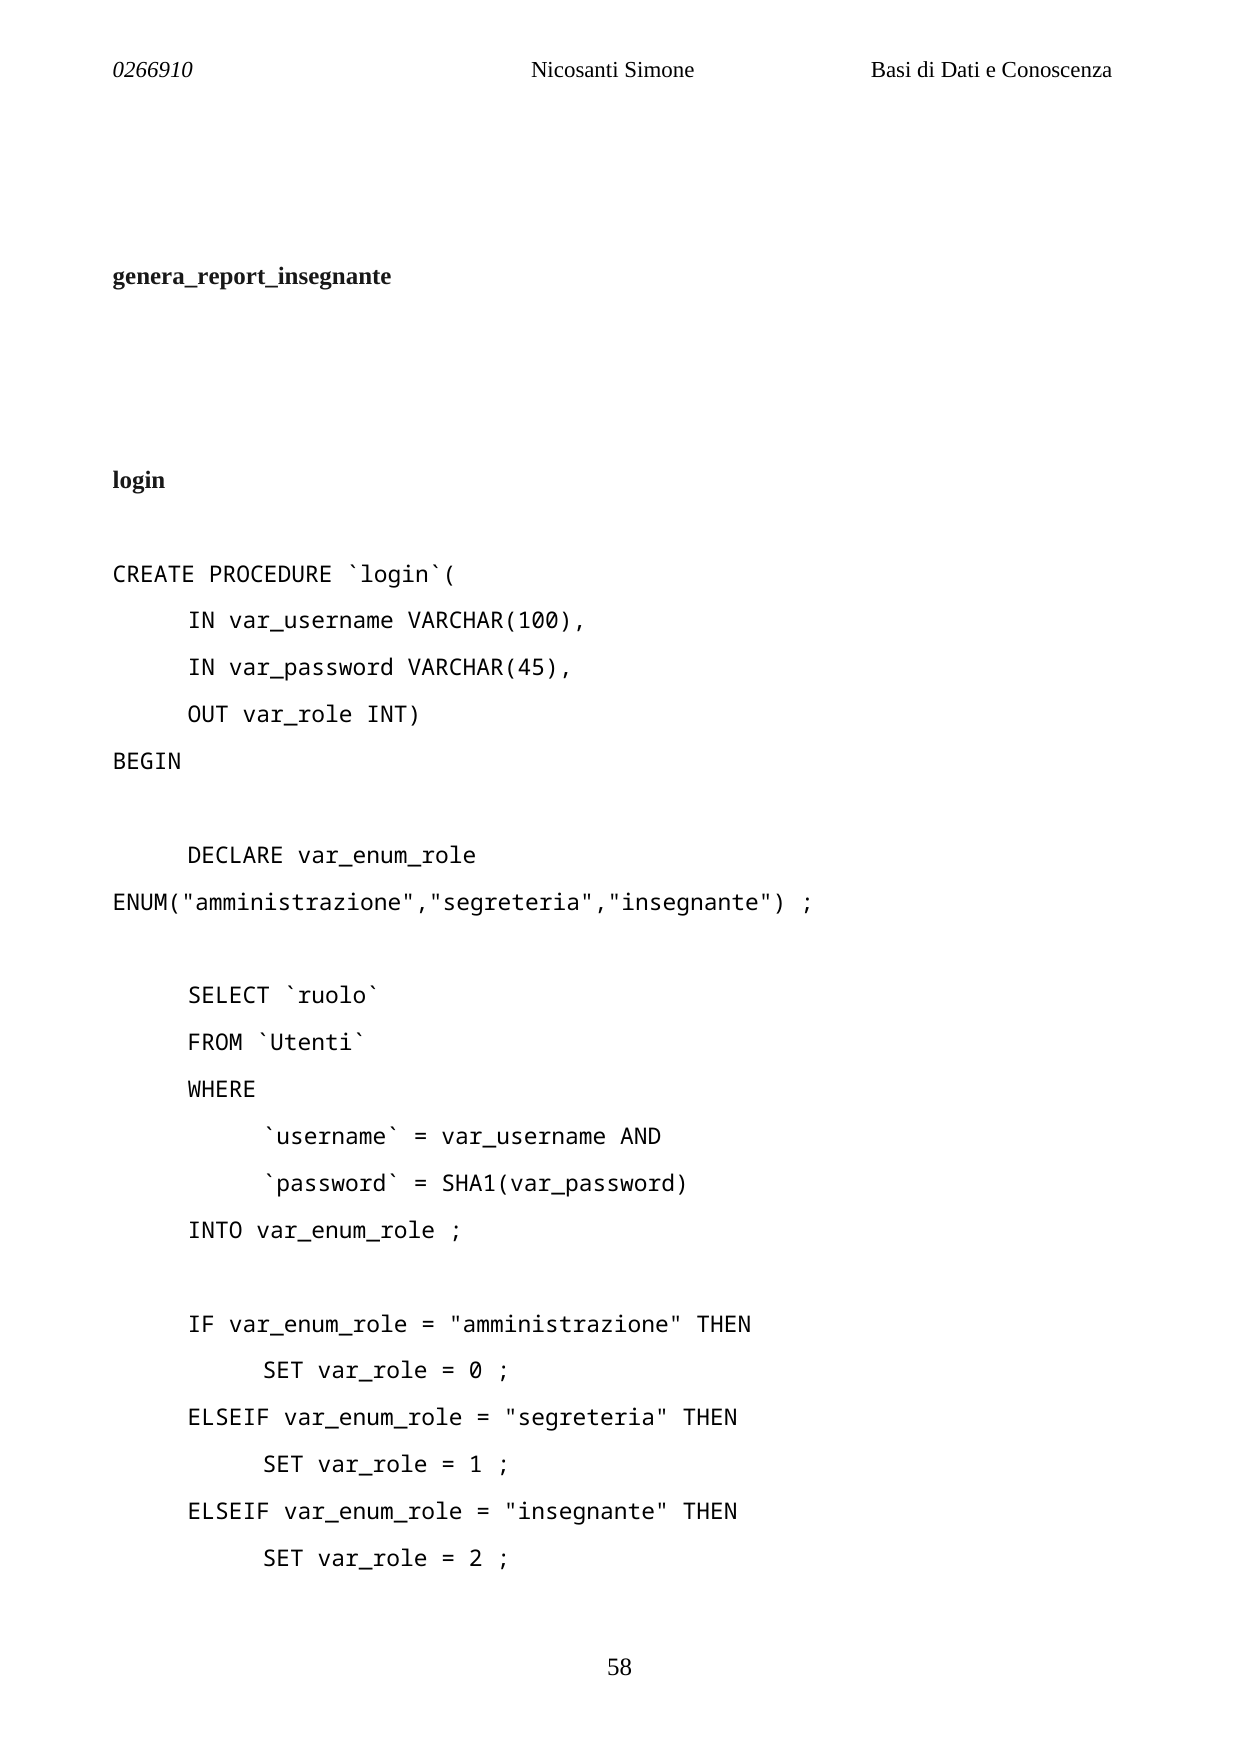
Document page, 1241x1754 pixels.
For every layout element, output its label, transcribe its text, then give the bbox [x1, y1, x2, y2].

subtitle login [112, 465, 1128, 494]
text ELSEIF var_enum_role = "segreteria" THEN [112, 1401, 1128, 1432]
text SET var_role = 0 ; [112, 1354, 1128, 1386]
text BEGIN [112, 745, 1128, 776]
text `username` = var_username AND [112, 1120, 1128, 1151]
text WHERE [112, 1073, 1128, 1104]
text SELECT `ruolo` [112, 979, 1128, 1011]
text SET var_role = 1 ; [112, 1448, 1128, 1479]
text INTO var_enum_role ; [112, 1214, 1128, 1245]
text ELSEIF var_enum_role = "insegnante" THEN [112, 1495, 1128, 1526]
text CREATE PROCEDURE `login`( [112, 557, 1128, 589]
text IN var_password VARCHAR(45), [112, 651, 1128, 682]
subtitle genera_report_insegnante [112, 261, 1128, 290]
text `password` = SHA1(var_password) [112, 1167, 1128, 1198]
text OUT var_role INT) [112, 698, 1128, 729]
text IF var_enum_role = "amministrazione" THEN [112, 1307, 1128, 1339]
text FROM `Utenti` [112, 1026, 1128, 1057]
text IN var_username VARCHAR(100), [112, 604, 1128, 636]
text SET var_role = 2 ; [112, 1542, 1128, 1573]
text DECLARE var_enum_role ENUM("amministrazione","segreteria","insegnante") ; [112, 839, 1128, 917]
